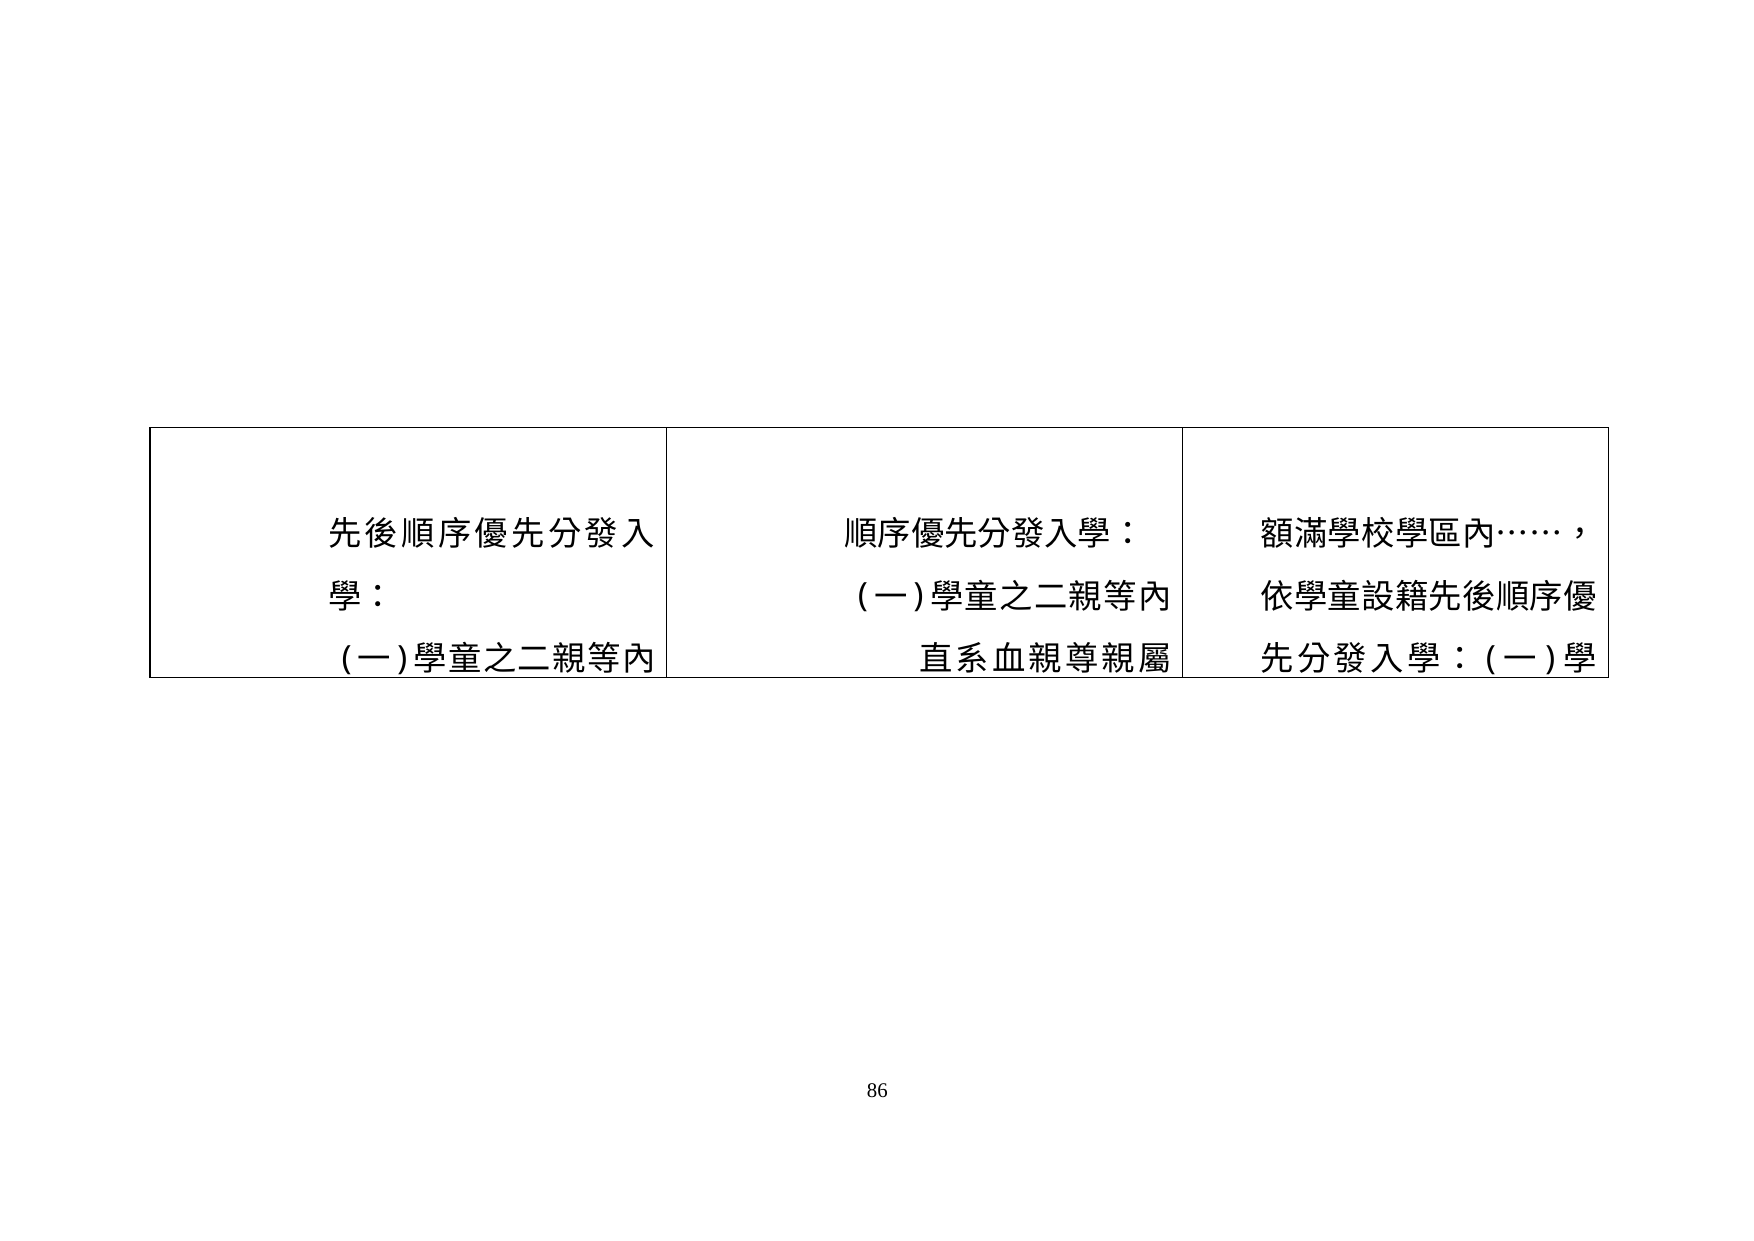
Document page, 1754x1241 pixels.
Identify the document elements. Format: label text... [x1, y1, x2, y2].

table_cell 順序優先分發入學： (一)學童之二親等內直系血親尊親屬 [667, 428, 1182, 677]
table_cell 額滿學校學區內……，依學童設籍先後順序優先分發入學：(一)學 [1183, 428, 1608, 677]
table_cell 先後順序優先分發入學： (一)學童之二親等內 [151, 428, 666, 677]
